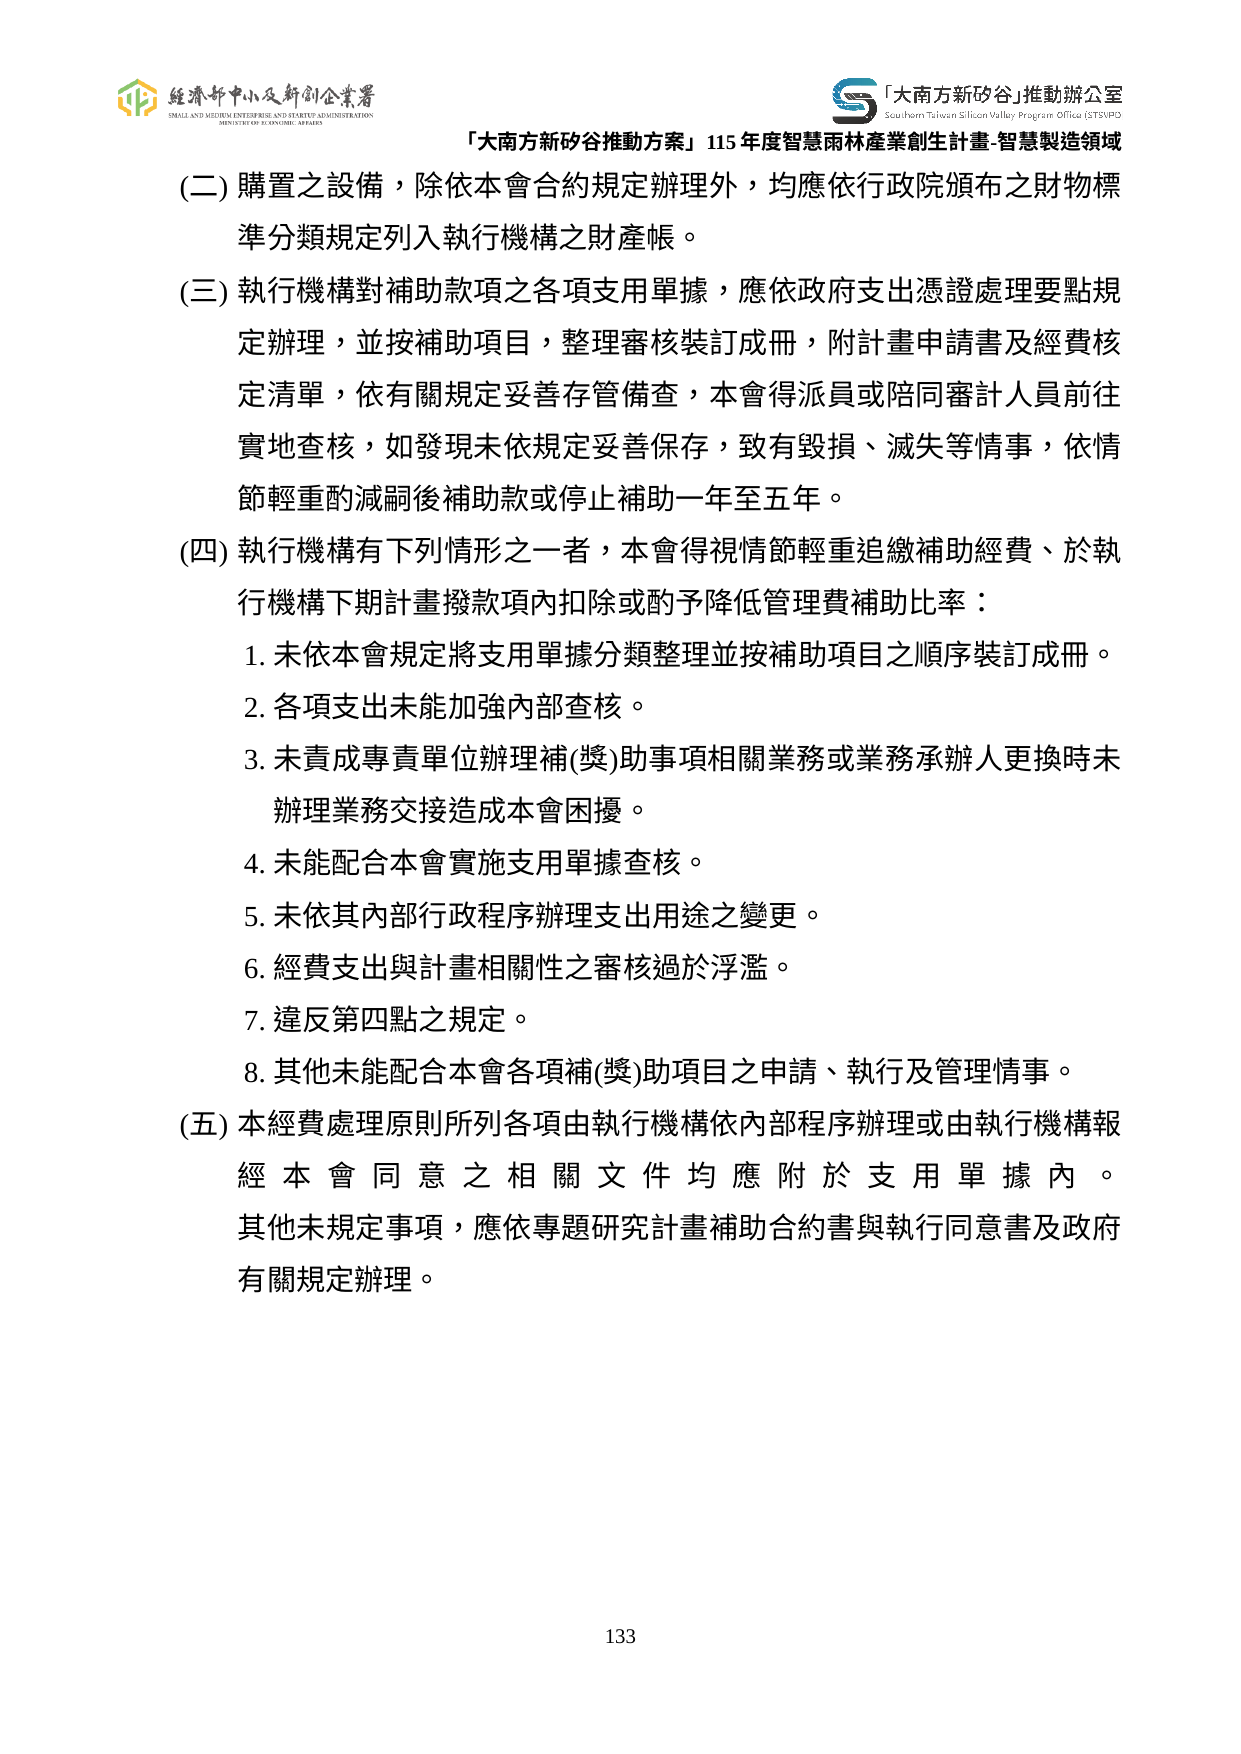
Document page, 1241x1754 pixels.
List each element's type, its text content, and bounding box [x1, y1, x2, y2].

text 1. 未依本會規定將支用單據分類整理並按補助項目之順序裝訂成冊。 [244, 624, 1122, 676]
text 2. 各項支出未能加強內部查核。 [244, 676, 1122, 728]
text 5. 未依其內部行政程序辦理支出用途之變更。 [244, 884, 1122, 936]
text 8. 其他未能配合本會各項補(獎)助項目之申請、執行及管理情事。 [244, 1041, 1122, 1093]
text 4. 未能配合本會實施支用單據查核。 [244, 832, 1122, 884]
text 3. 未責成專責單位辦理補(獎)助事項相關業務或業務承辦人更換時未辦理業務交接造成本會困擾。 [244, 728, 1122, 832]
text (三) 執行機構對補助款項之各項支用單據，應依政府支出憑證處理要點規定辦理，並按補助項目，整理審核裝訂成冊，附計畫申請書及經費核定清單，依有關規定妥善存管備查，本會得派員或陪同審計人員前往實地查核，如發現未依規定妥善保存，致有毀損、滅失等情事，依情節輕重酌減嗣後補助款或停止補助一年至五年。 [179, 259, 1122, 520]
text 6. 經費支出與計畫相關性之審核過於浮濫。 [244, 936, 1122, 988]
text (四) 執行機構有下列情形之一者，本會得視情節輕重追繳補助經費、於執行機構下期計畫撥款項內扣除或酌予降低管理費補助比率： [179, 520, 1122, 624]
text (二) 購置之設備，除依本會合約規定辦理外，均應依行政院頒布之財物標準分類規定列入執行機構之財產帳。 [179, 155, 1122, 259]
text (五) 本經費處理原則所列各項由執行機構依內部程序辦理或由執行機構報經本會同意之相關文件均應附於支用單據內。 其他未規定事項，應依專題研究計畫補助合約書與執行同意書及政府有關規定辦理。 [179, 1093, 1122, 1301]
text 7. 違反第四點之規定。 [244, 988, 1122, 1041]
